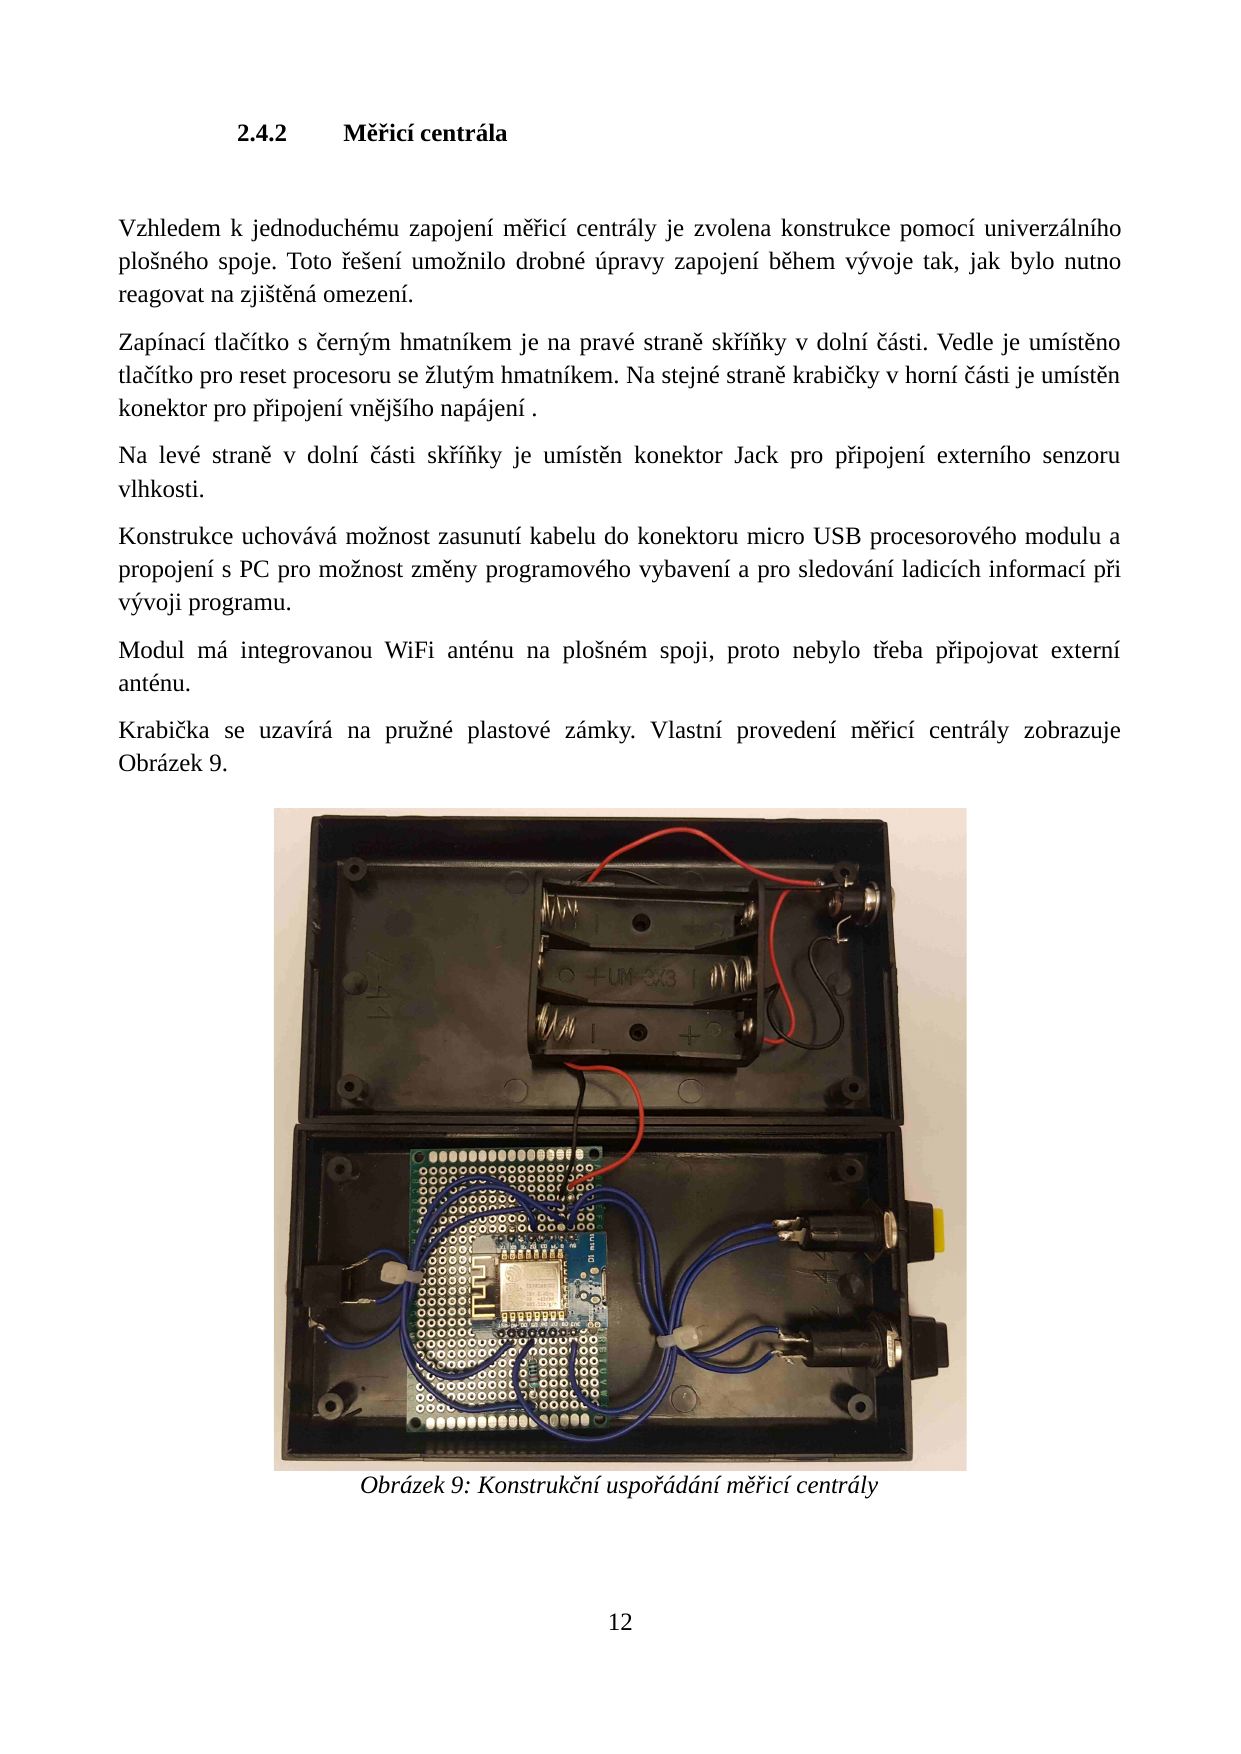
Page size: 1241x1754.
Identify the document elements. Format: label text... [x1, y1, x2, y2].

text Krabička se uzavírá na pružné plastové zámky. Vlastní provedení měřicí centrály zobrazuje Obrázek 9. [118, 716, 1122, 777]
list Měřicí centrála [231, 118, 1122, 147]
text Obrázek 9: Konstrukční uspořádání měřicí centrály [274, 1471, 967, 1499]
text Vzhledem k jednoduchému zapojení měřicí centrály je zvolena konstrukce pomocí univerzálního plošného spoje. Toto řešení umožnilo drobné úpravy zapojení během vývoje tak, jak bylo nutno reagovat na zjištěná omezení. [118, 213, 1122, 308]
text Modul má integrovanou WiFi anténu na plošném spoji, proto nebylo třeba připojovat externí anténu. [118, 635, 1122, 697]
picture [273, 808, 967, 1471]
text Konstrukce uchovává možnost zasunutí kabelu do konektoru micro USB procesorového modulu a propojení s PC pro možnost změny programového vybavení a pro sledování ladicích informací při vývoji programu. [118, 521, 1122, 616]
text Zapínací tlačítko s černým hmatníkem je na pravé straně skříňky v dolní části. Vedle je umístěno tlačítko pro reset procesoru se žlutým hmatníkem. Na stejné straně krabičky v horní části je umístěn konektor pro připojení vnějšího napájení . [118, 327, 1122, 422]
text Na levé straně v dolní části skříňky je umístěn konektor Jack pro připojení externího senzoru vlhkosti. [118, 441, 1122, 502]
